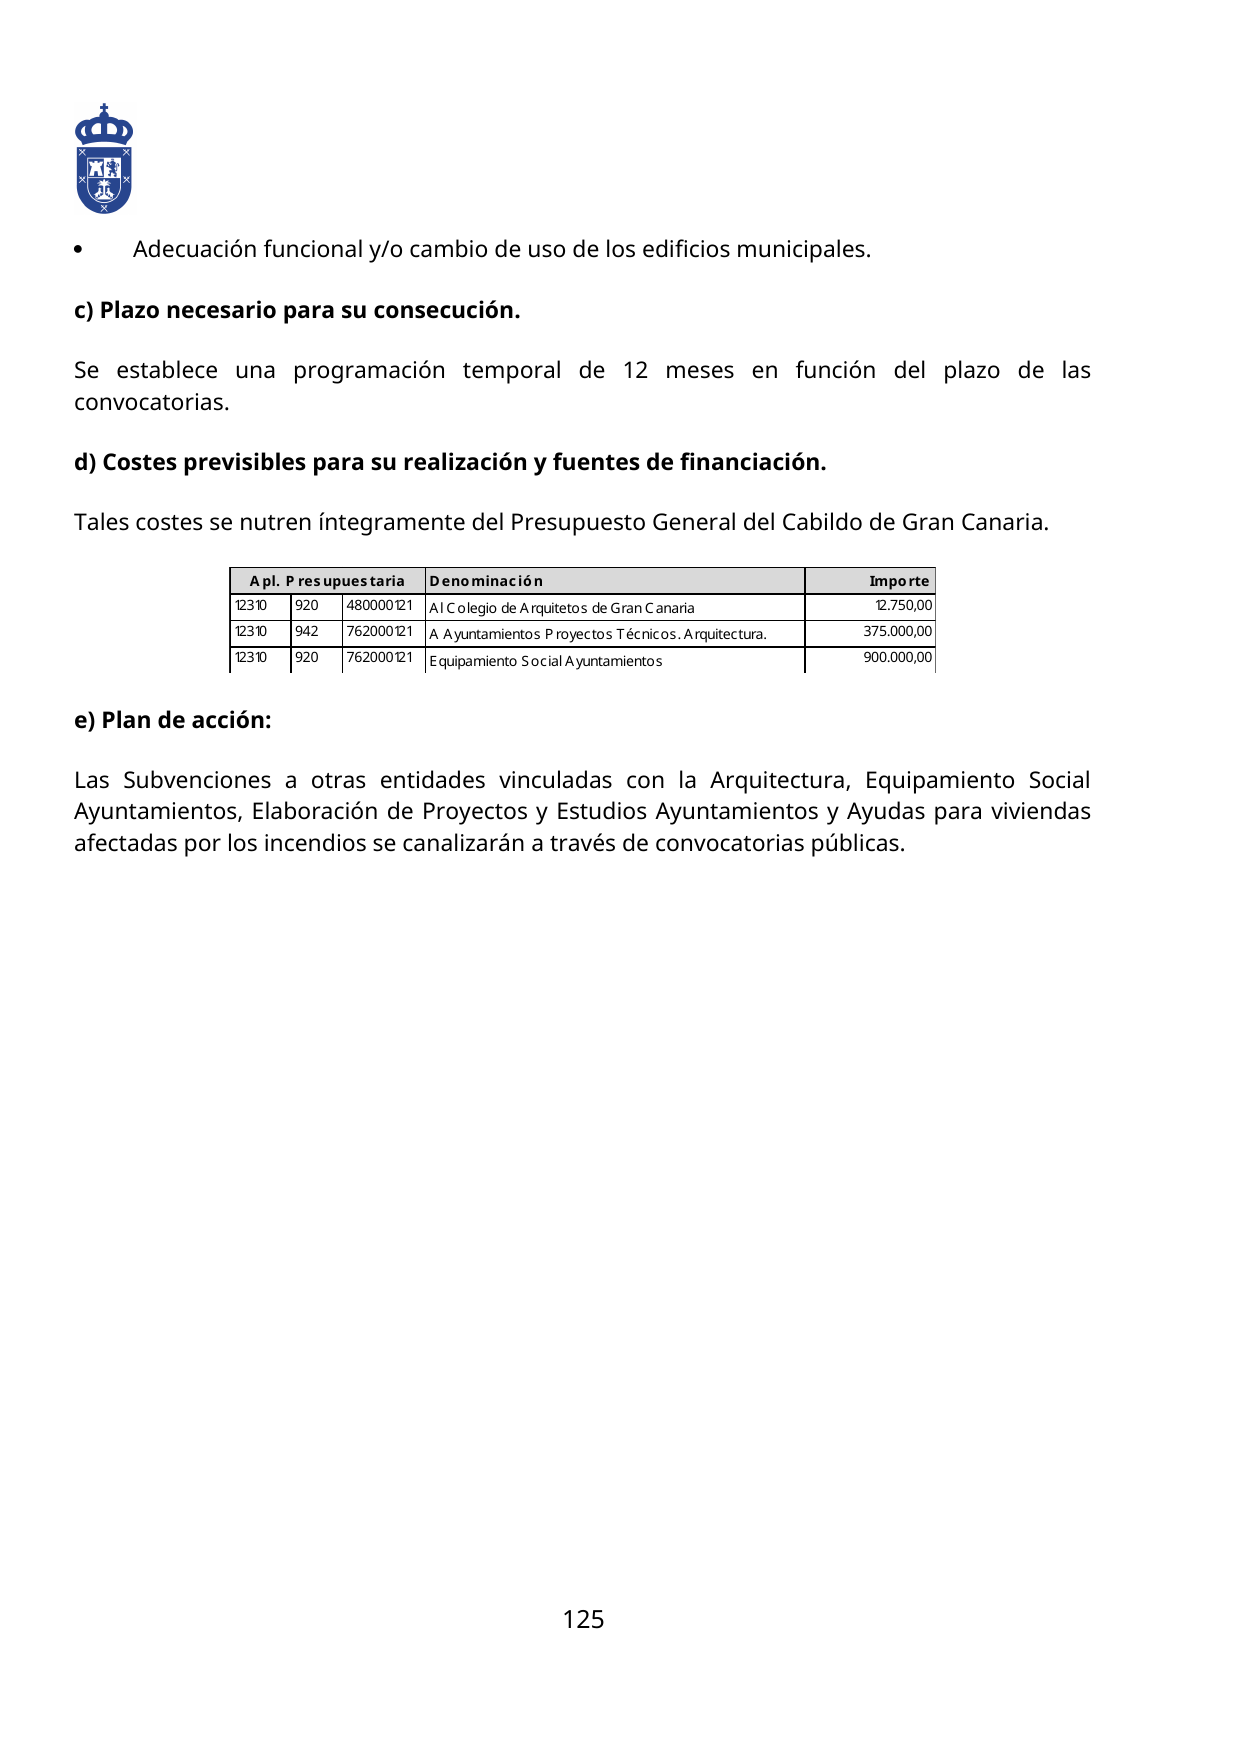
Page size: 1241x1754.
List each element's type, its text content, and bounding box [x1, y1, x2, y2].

text Se establece una programación temporal de 12 meses en función del plazo de las convocatorias. [74, 354, 1092, 417]
text d) Costes previsibles para su realización y fuentes de financiación. [74, 446, 1092, 477]
text Las Subvenciones a otras entidades vinculadas con la Arquitectura, Equipamiento Social Ayuntamientos, Elaboración de Proyectos y Estudios Ayuntamientos y Ayudas para viviendas afectadas por los incendios se canalizarán a través de convocatorias públicas. [74, 764, 1092, 858]
text e) Plan de acción: [74, 704, 1092, 735]
text c) Plazo necesario para su consecución. [74, 294, 1092, 325]
text Tales costes se nutren íntegramente del Presupuesto General del Cabildo de Gran Canaria. [74, 506, 1092, 537]
picture [73, 102, 137, 215]
list Adecuación funcional y/o cambio de uso de los edificios municipales. [74, 233, 1092, 264]
